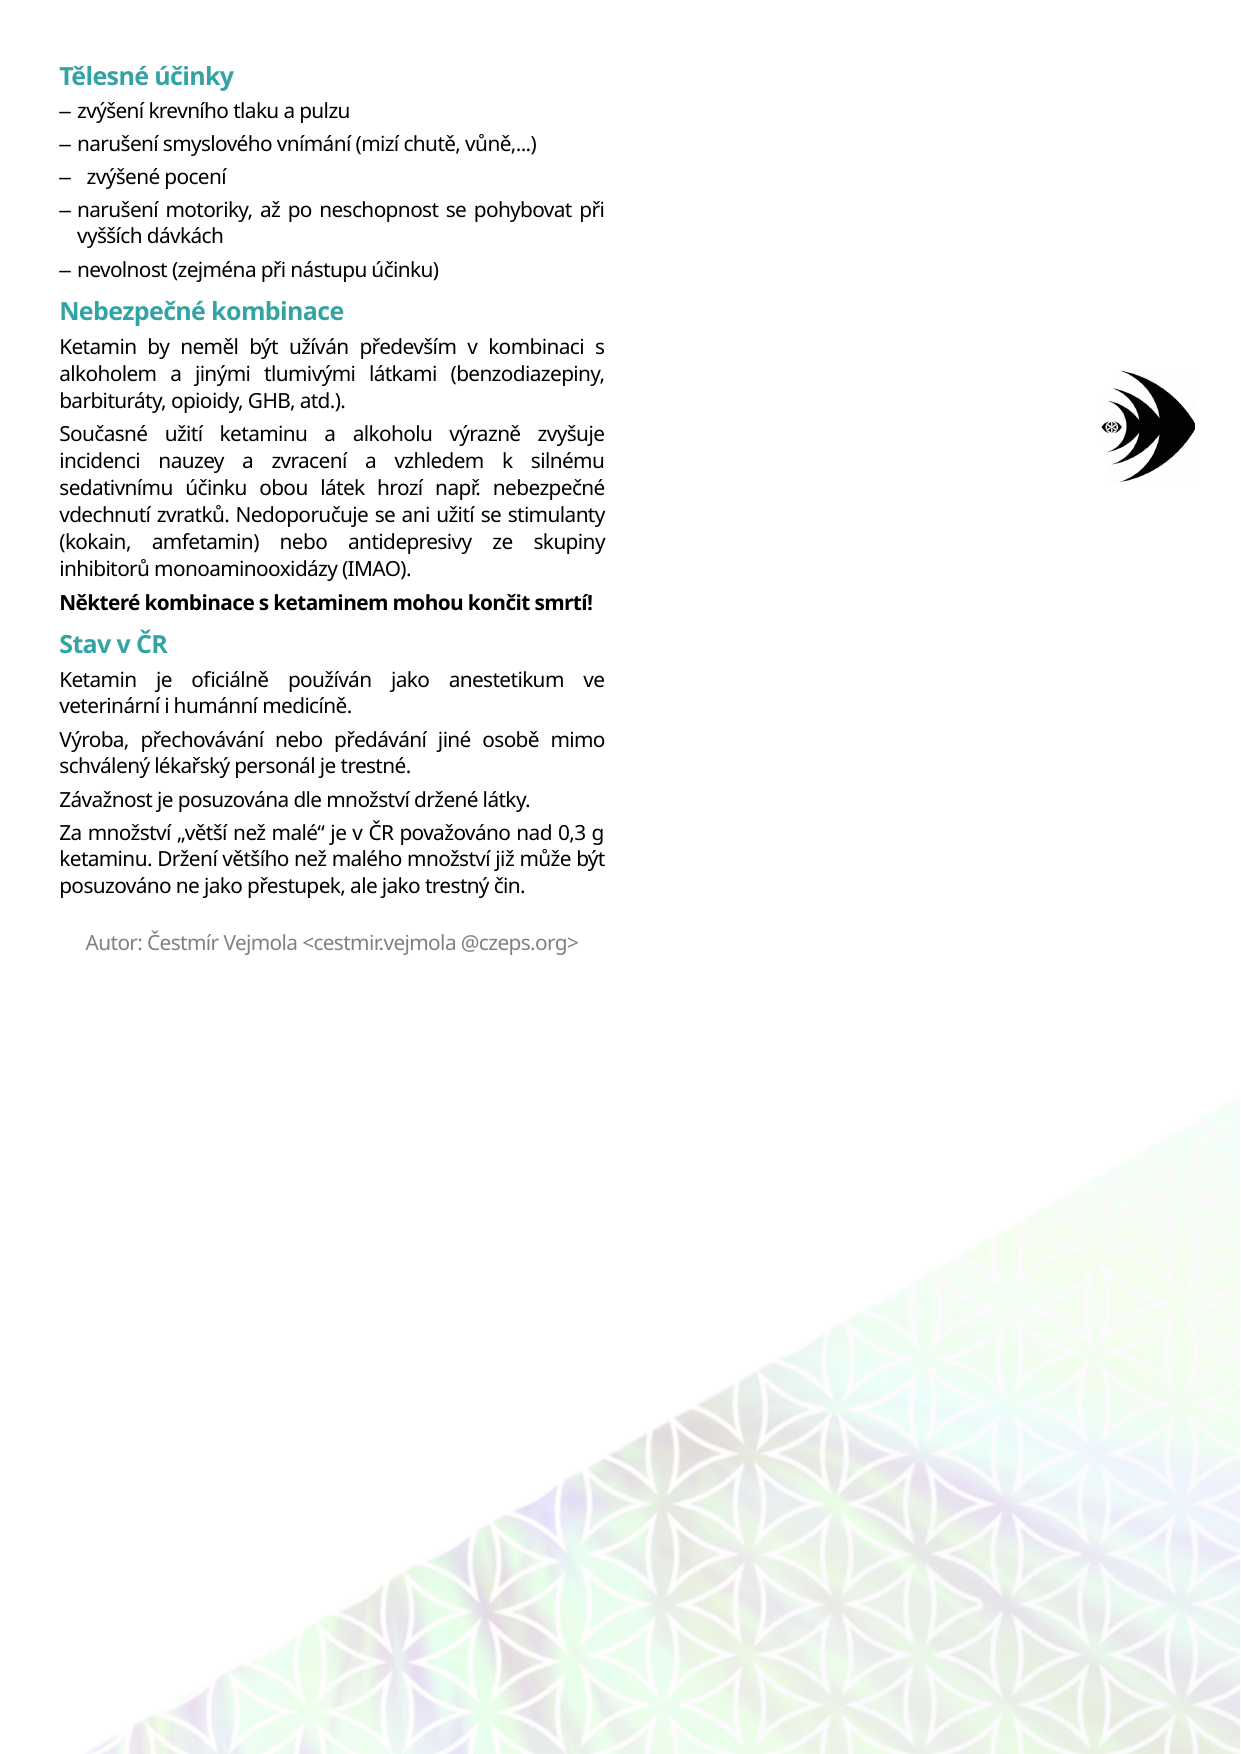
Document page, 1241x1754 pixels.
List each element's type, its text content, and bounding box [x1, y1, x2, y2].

text Za množství „větší než malé“ je v ČR považováno nad 0,3 g ketaminu. Držení většího než malého množství již může být posuzováno ne jako přestupek, ale jako trestný čin. [59, 818, 605, 899]
subtitle Stav v ČR [59, 627, 605, 659]
text Závažnost je posuzována dle množství držené látky. [59, 785, 605, 812]
list zvýšené pocení [59, 163, 605, 190]
list nevolnost (zejména při nástupu účinku) [59, 256, 605, 283]
text Ketamin by neměl být užíván především v kombinaci s alkoholem a jinými tlumivými látkami (benzodiazepiny, barbituráty, opioidy, GHB, atd.). [59, 333, 605, 414]
list narušení smyslového vnímání (mizí chutě, vůně,...) [59, 130, 605, 157]
text Výroba, přechovávání nebo předávání jiné osobě mimo schválený lékařský personál je trestné. [59, 725, 605, 779]
picture [0, 1028, 1241, 1754]
text Autor: Čestmír Vejmola <cestmir.vejmola @czeps.org> [59, 928, 605, 955]
picture [1098, 369, 1195, 482]
list narušení motoriky, až po neschopnost se pohybovat při vyšších dávkách [59, 196, 605, 250]
subtitle Tělesné účinky [59, 59, 605, 91]
text Některé kombinace s ketaminem mohou končit smrtí! [59, 588, 605, 615]
text Současné užití ketaminu a alkoholu výrazně zvyšuje incidenci nauzey a zvracení a vzhledem k silnému sedativnímu účinku obou látek hrozí např. nebezpečné vdechnutí zvratků. Nedoporučuje se ani užití se stimulanty (kokain, amfetamin) nebo antidepresivy ze skupiny inhibitorů monoaminooxidázy (IMAO). [59, 420, 605, 582]
text Ketamin je oficiálně používán jako anestetikum ve veterinární i humánní medicíně. [59, 665, 605, 719]
list zvýšení krevního tlaku a pulzu [59, 97, 605, 124]
subtitle Nebezpečné kombinace [59, 295, 605, 327]
